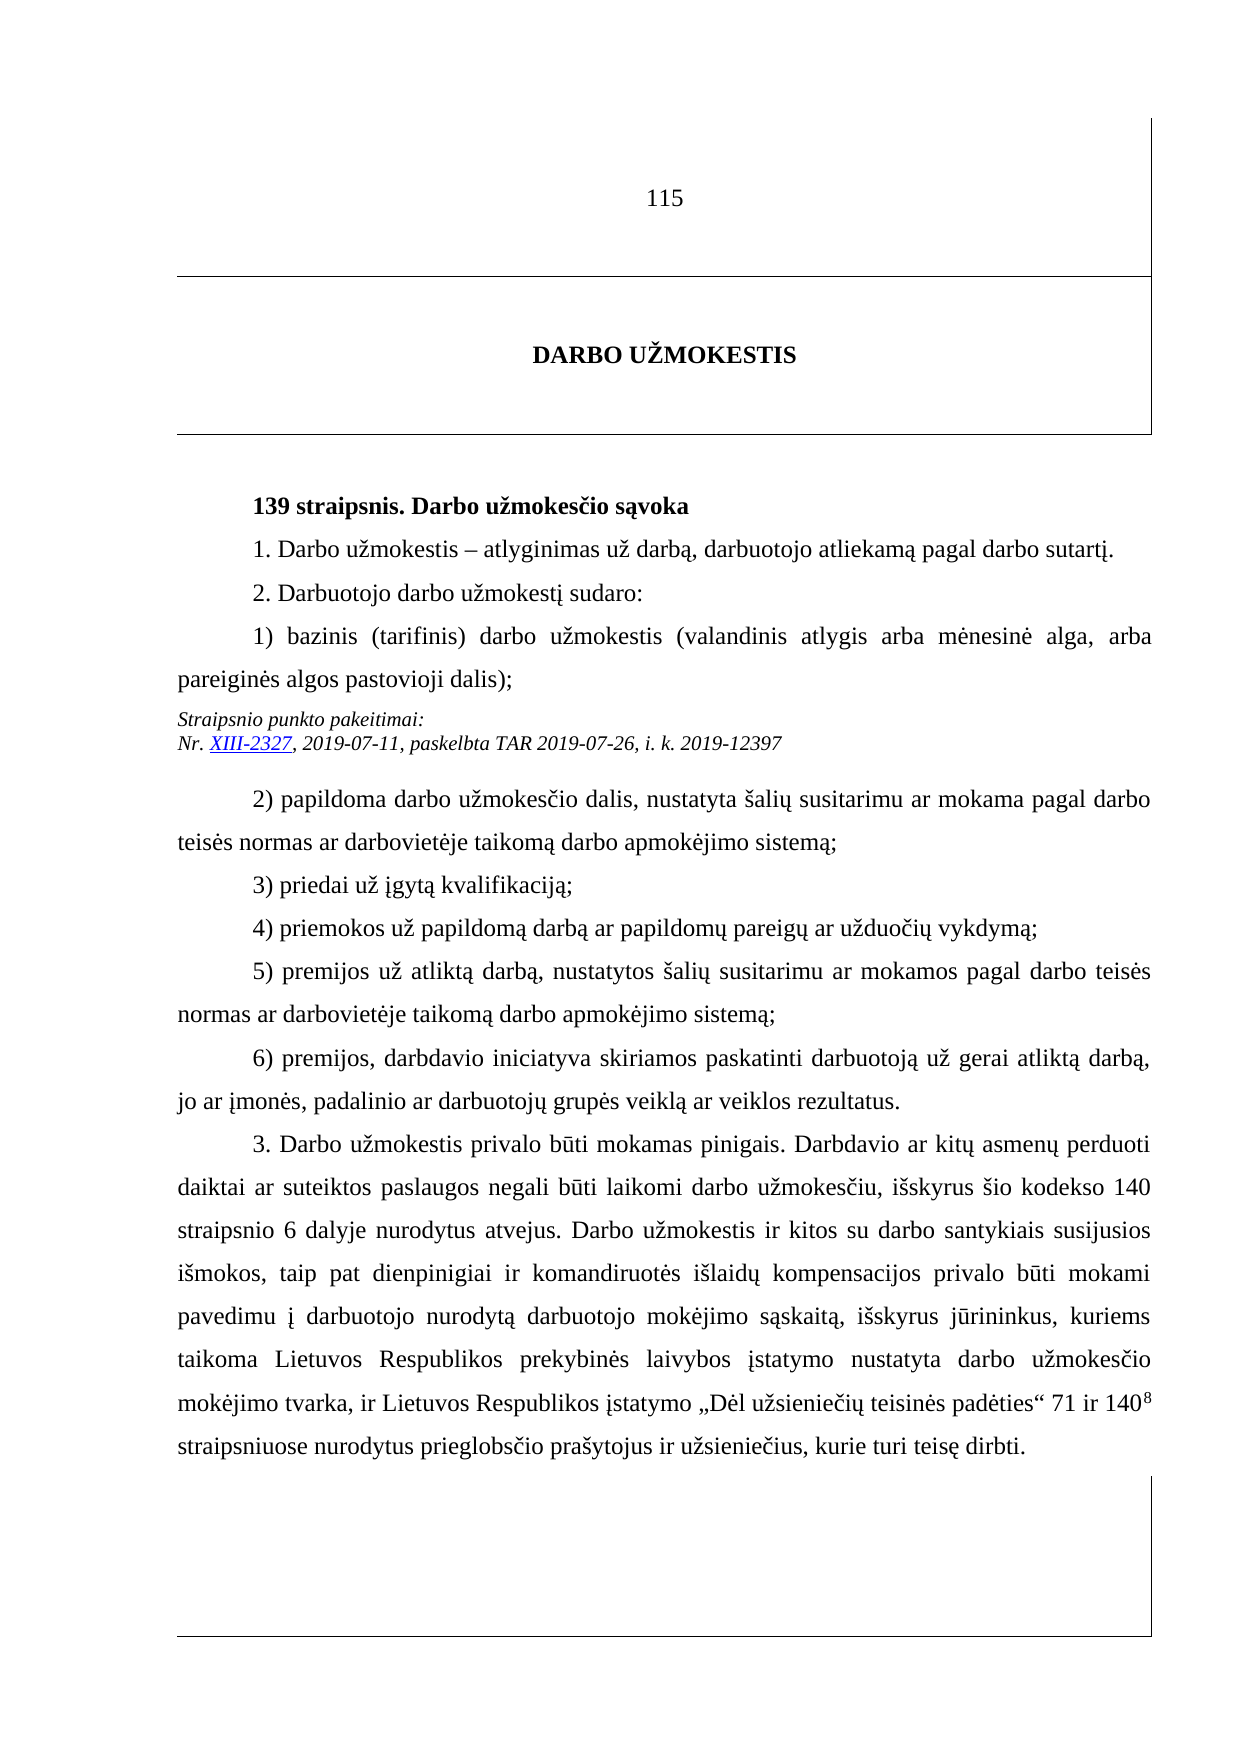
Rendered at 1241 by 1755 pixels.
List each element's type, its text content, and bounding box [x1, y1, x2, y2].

text Nr. XIII-2327, 2019-07-11, paskelbta TAR 2019-07-26, i. k. 2019-12397 [177, 731, 1152, 755]
text 1) bazinis (tarifinis) darbo užmokestis (valandinis atlygis arba mėnesinė alga, arba pareiginės algos pastovioji dalis); [177, 621, 1152, 693]
text 5) premijos už atliktą darbą, nustatytos šalių susitarimu ar mokamos pagal darbo teisės normas ar darbovietėje taikomą darbo apmokėjimo sistemą; [177, 956, 1152, 1028]
text Straipsnio punkto pakeitimai: [177, 707, 1152, 731]
text 2) papildoma darbo užmokesčio dalis, nustatyta šalių susitarimu ar mokama pagal darbo teisės normas ar darbovietėje taikomą darbo apmokėjimo sistemą; [177, 784, 1152, 856]
text 3. Darbo užmokestis privalo būti mokamas pinigais. Darbdavio ar kitų asmenų perduoti daiktai ar suteiktos paslaugos negali būti laikomi darbo užmokesčiu, išskyrus šio kodekso 140 straipsnio 6 dalyje nurodytus atvejus. Darbo užmokestis ir kitos su darbo santykiais susijusios išmokos, taip pat dienpinigiai ir komandiruotės išlaidų kompensacijos privalo būti mokami pavedimu į darbuotojo nurodytą darbuotojo mokėjimo sąskaitą, išskyrus jūrininkus, kuriems taikoma Lietuvos Respublikos prekybinės laivybos įstatymo nustatyta darbo užmokesčio mokėjimo tvarka, ir Lietuvos Respublikos įstatymo „Dėl užsieniečių teisinės padėties“ 71 ir 1408 straipsniuose nurodytus prieglobsčio prašytojus ir užsieniečius, kurie turi teisę dirbti. [177, 1129, 1152, 1459]
subtitle 139 straipsnis. Darbo užmokesčio sąvoka [177, 491, 1152, 520]
text 3) priedai už įgytą kvalifikaciją; [177, 870, 1152, 899]
text 4) priemokos už papildomą darbą ar papildomų pareigų ar užduočių vykdymą; [177, 913, 1152, 942]
text 2. Darbuotojo darbo užmokestį sudaro: [177, 578, 1152, 606]
text 1. Darbo užmokestis – atlyginimas už darbą, darbuotojo atliekamą pagal darbo sutartį. [177, 534, 1152, 563]
text 6) premijos, darbdavio iniciatyva skiriamos paskatinti darbuotoją už gerai atliktą darbą, jo ar įmonės, padalinio ar darbuotojų grupės veiklą ar veiklos rezultatus. [177, 1043, 1152, 1114]
subtitle DARBO UŽMOKESTIS [177, 276, 1151, 434]
